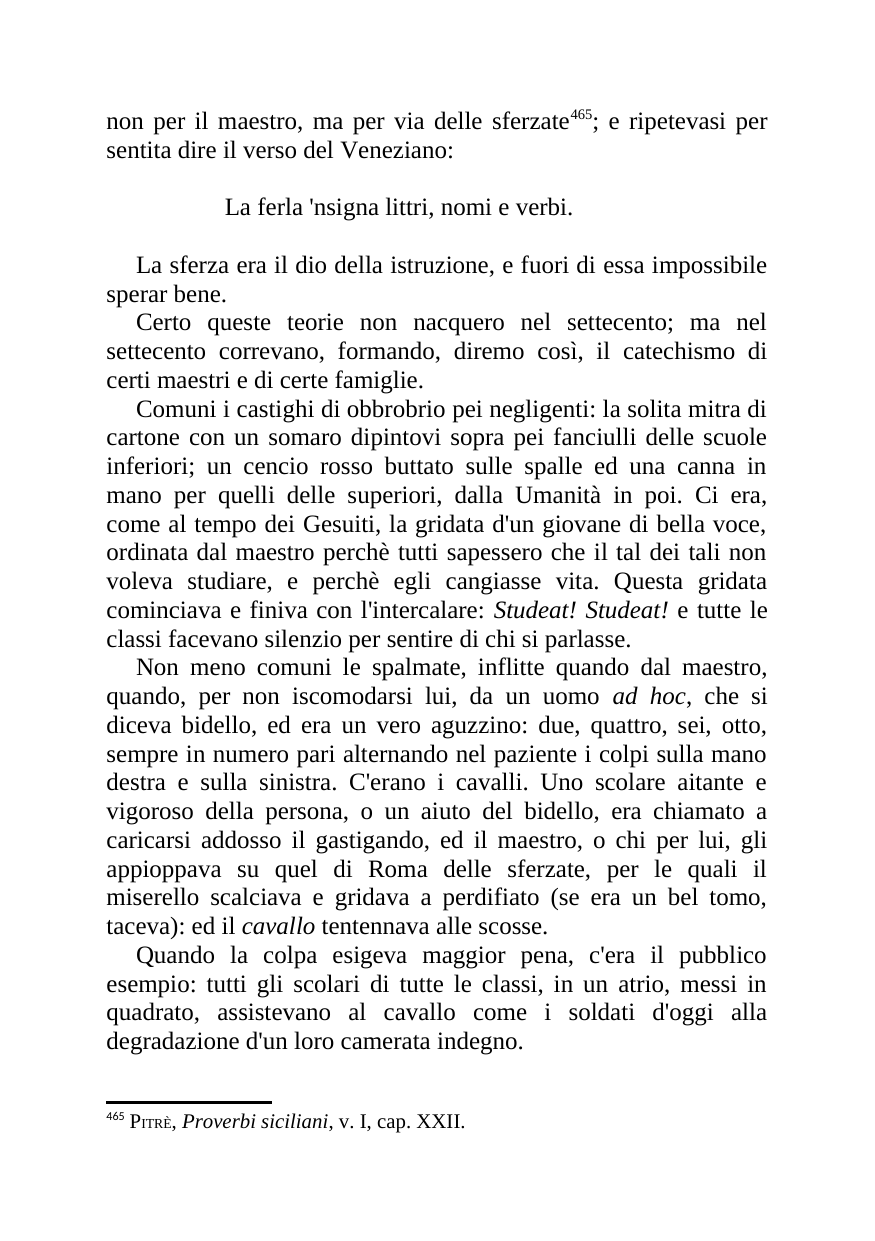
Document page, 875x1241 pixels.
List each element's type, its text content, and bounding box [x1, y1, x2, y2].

text Non meno comuni le spalmate, inflitte quando dal maestro, quando, per non iscomodarsi lui, da un uomo ad hoc, che si diceva bidello, ed era un vero aguzzino: due, quattro, sei, otto, sempre in numero pari alternando nel paziente i colpi sulla mano destra e sulla sinistra. C'erano i cavalli. Uno scolare aitante e vigoroso della persona, o un aiuto del bidello, era chiamato a caricarsi addosso il gastigando, ed il maestro, o chi per lui, gli appioppava su quel di Roma delle sferzate, per le quali il miserello scalciava e gridava a perdifiato (se era un bel tomo, taceva): ed il cavallo tentennava alle scosse. [106, 652, 768, 940]
text Comuni i castighi di obbrobrio pei negligenti: la solita mitra di cartone con un somaro dipintovi sopra pei fanciulli delle scuole inferiori; un cencio rosso buttato sulle spalle ed una canna in mano per quelli delle superiori, dalla Umanità in poi. Ci era, come al tempo dei Gesuiti, la gridata d'un giovane di bella voce, ordinata dal maestro perchè tutti sapessero che il tal dei tali non voleva studiare, e perchè egli cangiasse vita. Questa gridata cominciava e finiva con l'intercalare: Studeat! Studeat! e tutte le classi facevano silenzio per sentire di chi si parlasse. [106, 394, 768, 652]
text Certo queste teorie non nacquero nel settecento; ma nel settecento correvano, formando, diremo così, il catechismo di certi maestri e di certe famiglie. [106, 307, 768, 394]
text La ferla 'nsigna littri, nomi e verbi. [195, 192, 768, 221]
text non per il maestro, ma per via delle sferzate; e ripetevasi per sentita dire il verso del Veneziano: [106, 106, 768, 164]
text La sferza era il dio della istruzione, e fuori di essa impossibile sperar bene. [106, 250, 768, 307]
text Quando la colpa esigeva maggior pena, c'era il pubblico esempio: tutti gli scolari di tutte le classi, in un atrio, messi in quadrato, assistevano al cavallo come i soldati d'oggi alla degradazione d'un loro camerata indegno. [106, 940, 768, 1055]
text Pitrè, Proverbi siciliani, v. I, cap. XXII. [106, 1108, 768, 1134]
